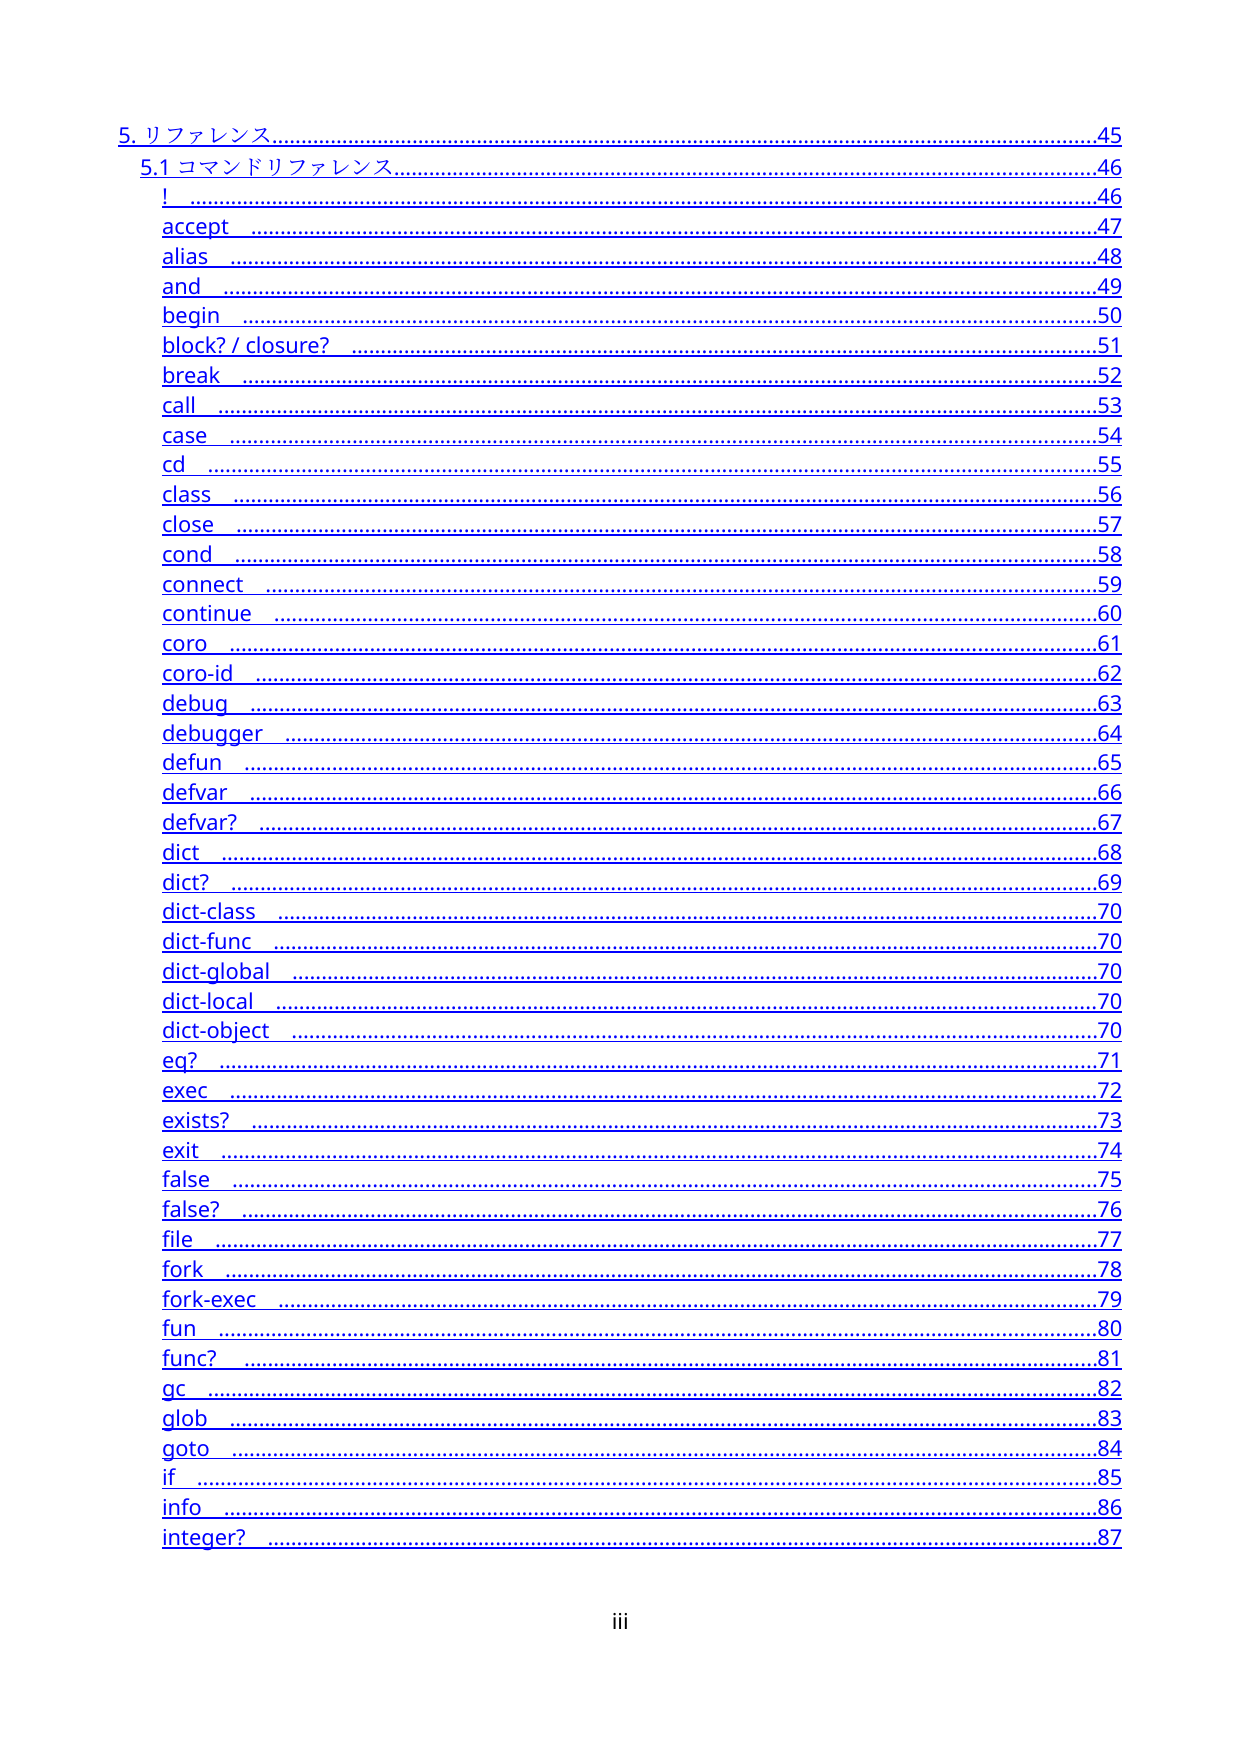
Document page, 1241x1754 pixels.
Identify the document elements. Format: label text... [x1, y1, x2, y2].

text dict 68 [162, 837, 1122, 862]
text fork 78 [162, 1254, 1122, 1279]
text gc 82 [162, 1373, 1122, 1398]
text coro-id 62 [162, 658, 1122, 683]
text coro 61 [162, 628, 1122, 653]
text alias 48 [162, 241, 1122, 266]
text begin 50 [162, 300, 1122, 326]
text info 86 [162, 1492, 1122, 1517]
text glob 83 [162, 1403, 1122, 1428]
text defun 65 [162, 747, 1122, 773]
text cond 58 [162, 539, 1122, 564]
text 5. リファレンス 45 [118, 118, 1122, 145]
text cd 55 [162, 449, 1122, 475]
text dict-class 70 [162, 896, 1122, 921]
text case 54 [162, 419, 1122, 445]
text break 52 [162, 360, 1122, 385]
text file 77 [162, 1224, 1122, 1249]
text func? 81 [162, 1343, 1122, 1368]
text connect 59 [162, 568, 1122, 594]
text exec 72 [162, 1075, 1122, 1100]
text fork-exec 79 [162, 1283, 1122, 1309]
text accept 47 [162, 211, 1122, 236]
text if 85 [162, 1462, 1122, 1488]
text false 75 [162, 1164, 1122, 1190]
text dict? 69 [162, 866, 1122, 892]
text 5.1 コマンドリファレンス 46 [140, 150, 1122, 177]
text exists? 73 [162, 1105, 1122, 1130]
text block? / closure? 51 [162, 330, 1122, 355]
text dict-global 70 [162, 956, 1122, 981]
text defvar 66 [162, 777, 1122, 802]
text and 49 [162, 271, 1122, 296]
text class 56 [162, 479, 1122, 504]
text ! 46 [162, 181, 1122, 206]
text close 57 [162, 509, 1122, 534]
text dict-object 70 [162, 1015, 1122, 1041]
text integer? 87 [162, 1522, 1122, 1547]
text exit 74 [162, 1134, 1122, 1160]
text fun 80 [162, 1313, 1122, 1339]
text debugger 64 [162, 717, 1122, 743]
text debug 63 [162, 688, 1122, 713]
text dict-local 70 [162, 986, 1122, 1011]
text goto 84 [162, 1432, 1122, 1458]
text call 53 [162, 390, 1122, 415]
text defvar? 67 [162, 807, 1122, 832]
text eq? 71 [162, 1045, 1122, 1070]
text false? 76 [162, 1194, 1122, 1219]
text dict-func 70 [162, 926, 1122, 951]
text continue 60 [162, 598, 1122, 624]
